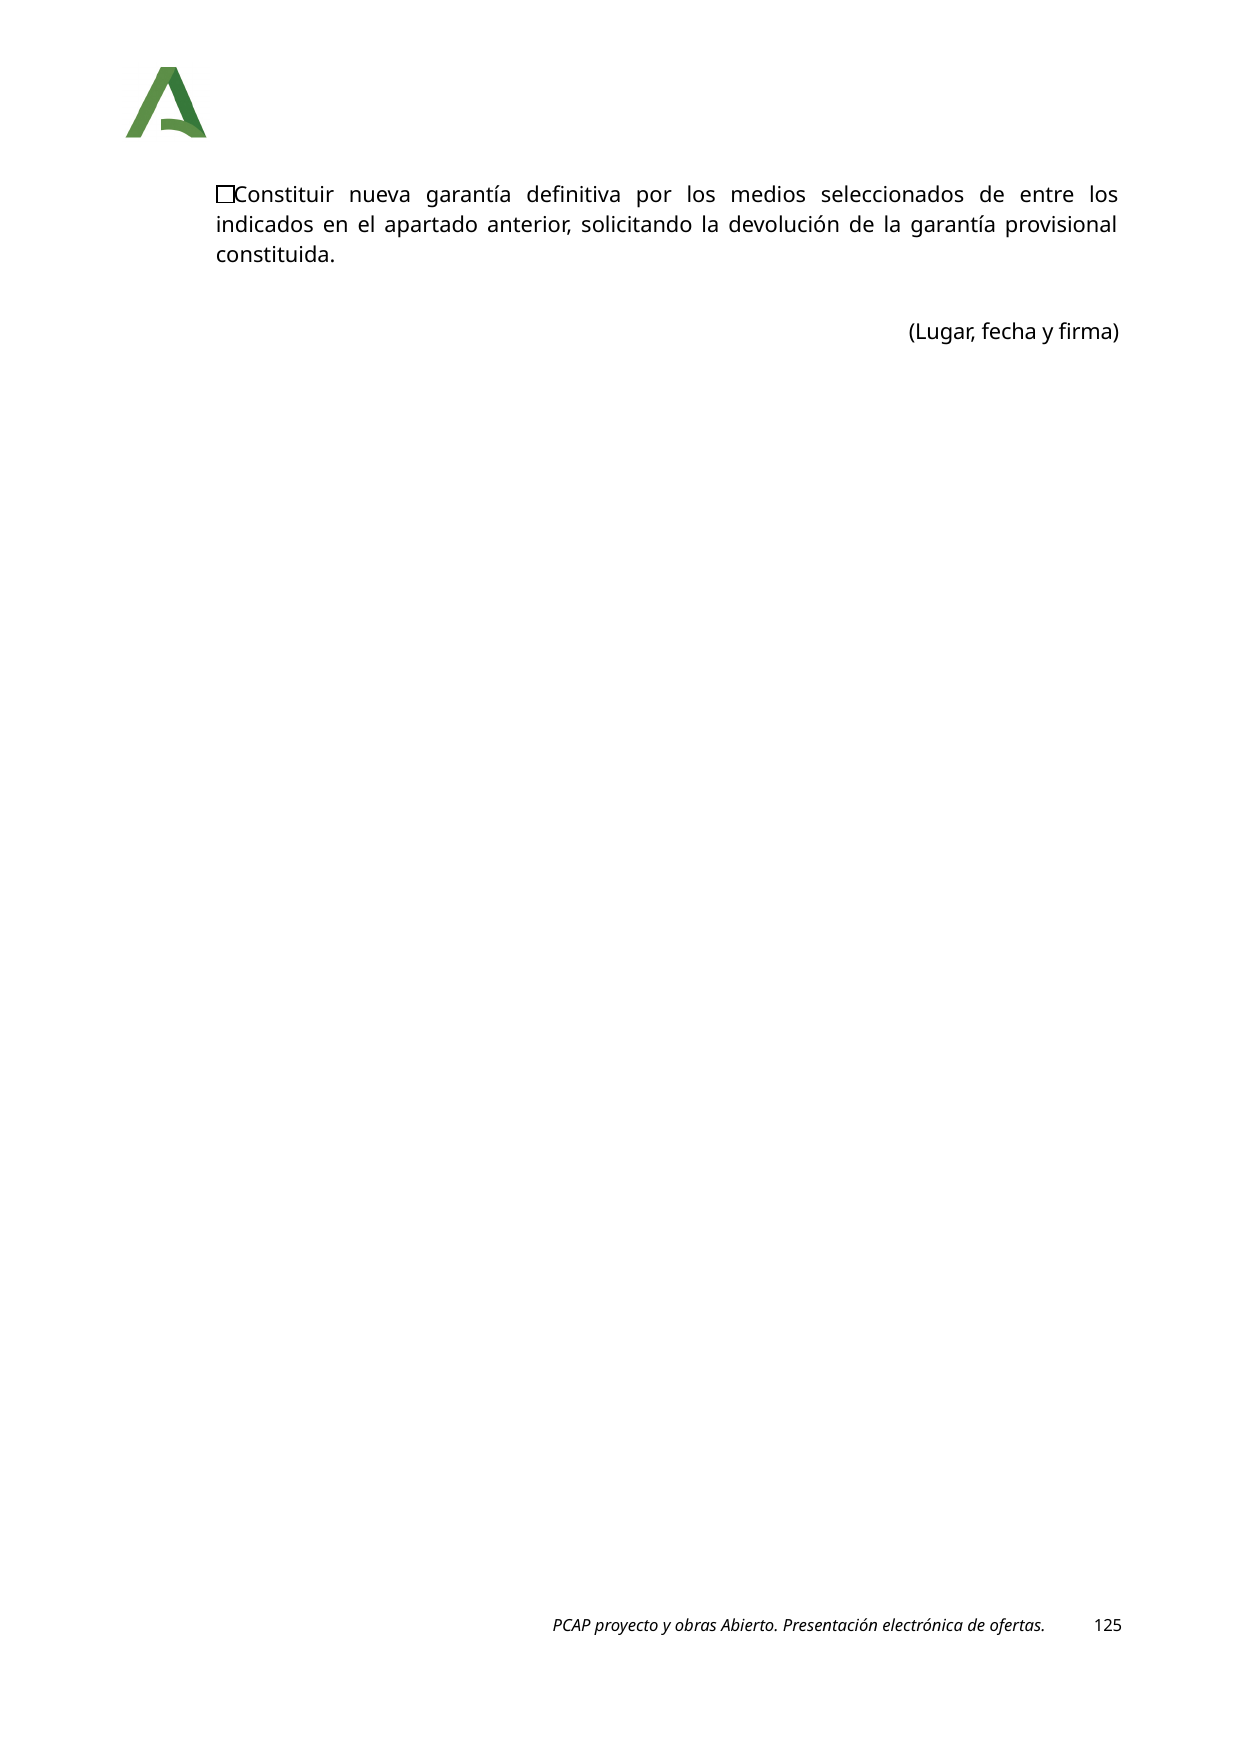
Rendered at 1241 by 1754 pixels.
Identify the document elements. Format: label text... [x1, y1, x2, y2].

text Constituir nueva garantía definitiva por los medios seleccionados de entre los indicados en el apartado anterior, solicitando la devolución de la garantía provisional constituida. [213, 176, 1122, 272]
text (Lugar, fecha y firma) [118, 313, 1122, 349]
picture [121, 62, 210, 142]
